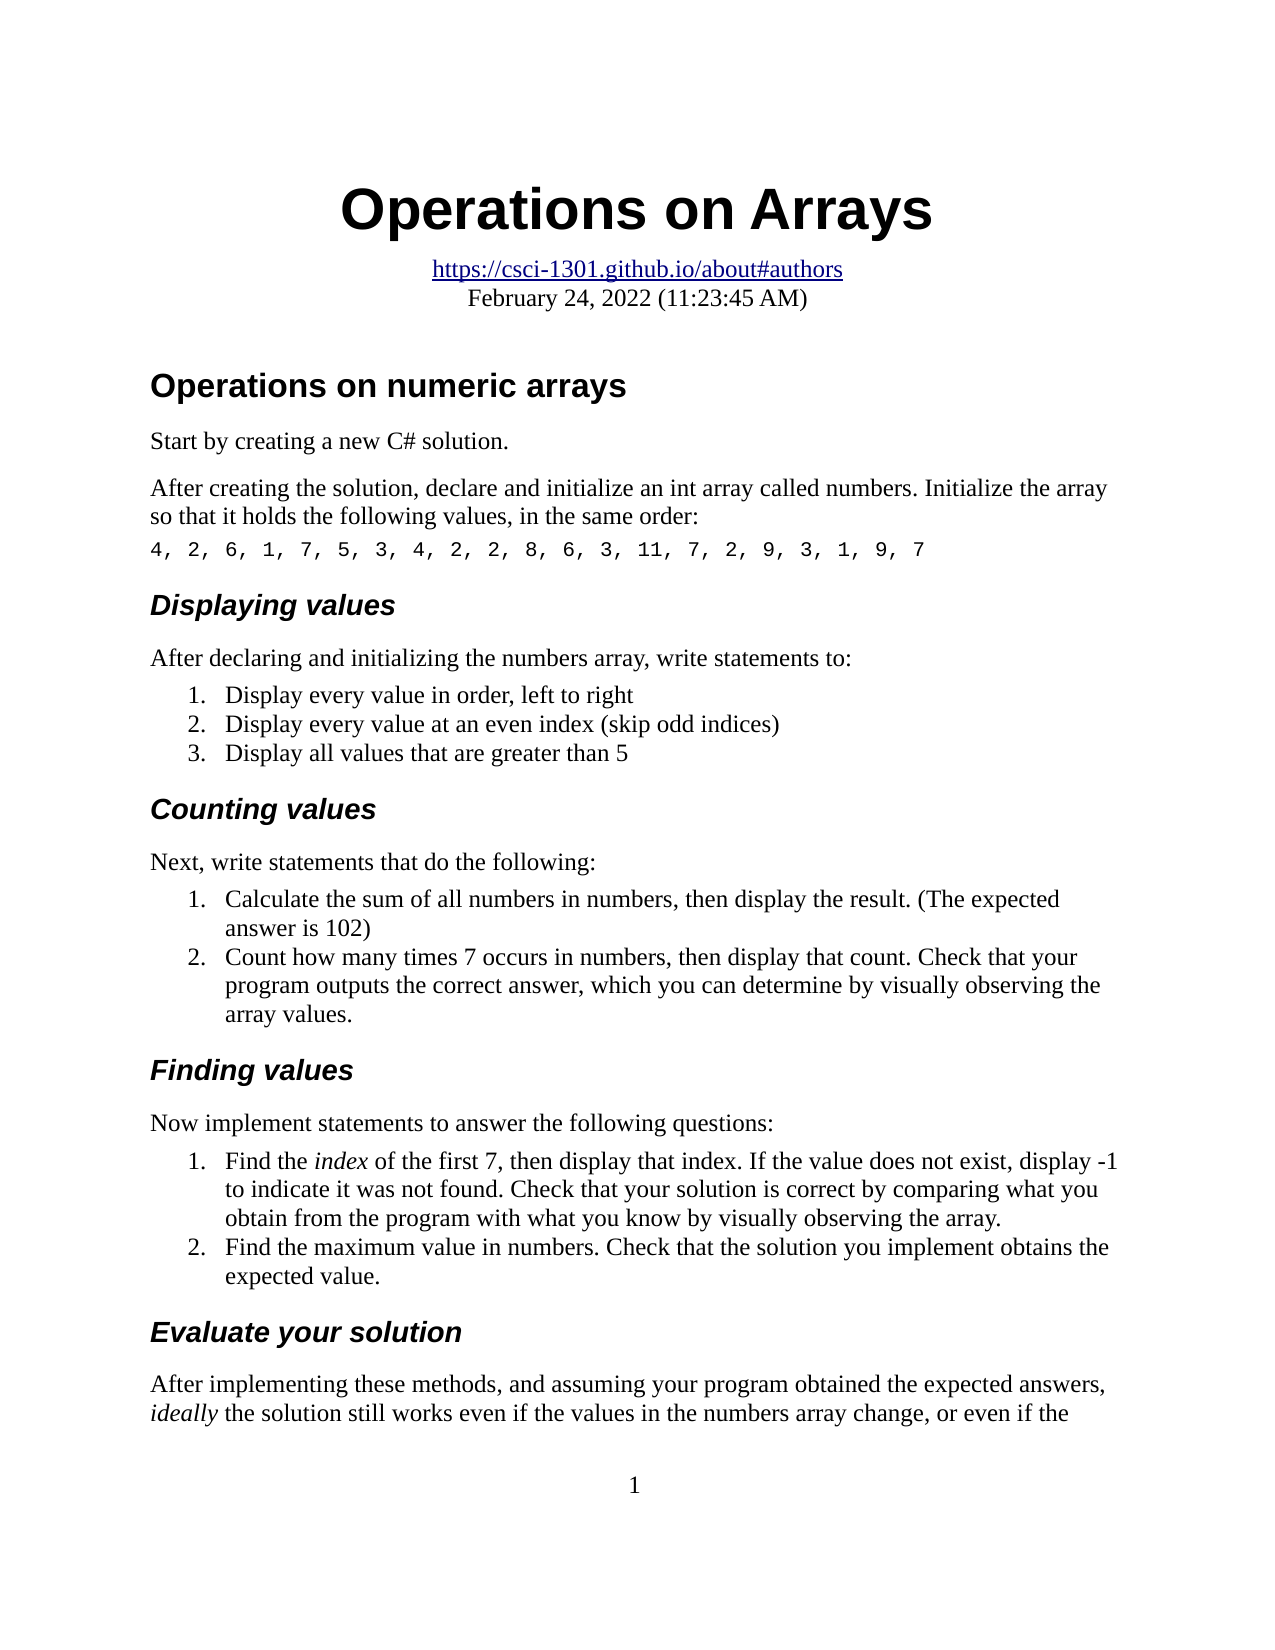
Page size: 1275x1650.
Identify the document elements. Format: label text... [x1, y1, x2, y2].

text After declaring and initializing the numbers array, write statements to: [150, 643, 1125, 671]
title Operations on Arrays [150, 175, 1125, 242]
text February 24, 2022 (11:23:45 AM) [150, 283, 1125, 312]
list Find the maximum value in numbers. Check that the solution you implement obtains the expected value. [187, 1232, 1125, 1289]
list Count how many times 7 occurs in numbers, then display that count. Check that your program outputs the correct answer, which you can determine by visually observing the array values. [187, 942, 1125, 1028]
subtitle Finding values [150, 1053, 1125, 1087]
list Display every value in order, left to right [187, 680, 1125, 709]
subtitle Operations on numeric arrays [150, 366, 1125, 404]
text Start by creating a new C# solution. [150, 426, 1125, 455]
subtitle Displaying values [150, 588, 1125, 621]
text https://csci-1301.github.io/about#authors [150, 254, 1125, 283]
text Now implement statements to answer the following questions: [150, 1108, 1125, 1137]
text After implementing these methods, and assuming your program obtained the expected answers, ideally the solution still works even if the values in the numbers array change, or even if the [150, 1369, 1125, 1427]
text Next, write statements that do the following: [150, 847, 1125, 875]
list Display every value at an even index (skip odd indices) [187, 709, 1125, 738]
subtitle Evaluate your solution [150, 1314, 1125, 1348]
text 4, 2, 6, 1, 7, 5, 3, 4, 2, 2, 8, 6, 3, 11, 7, 2, 9, 3, 1, 9, 7 [150, 539, 1125, 563]
text After creating the solution, declare and initialize an int array called numbers. Initialize the array so that it holds the following values, in the same order: [150, 473, 1125, 530]
subtitle Counting values [150, 792, 1125, 825]
list Display all values that are greater than 5 [187, 738, 1125, 767]
list Calculate the sum of all numbers in numbers, then display the result. (The expected answer is 102) [187, 884, 1125, 942]
list Find the index of the first 7, then display that index. If the value does not exist, display -1 to indicate it was not found. Check that your solution is correct by comparing what you obtain from the program with what you know by visually observing the array. [187, 1146, 1125, 1232]
